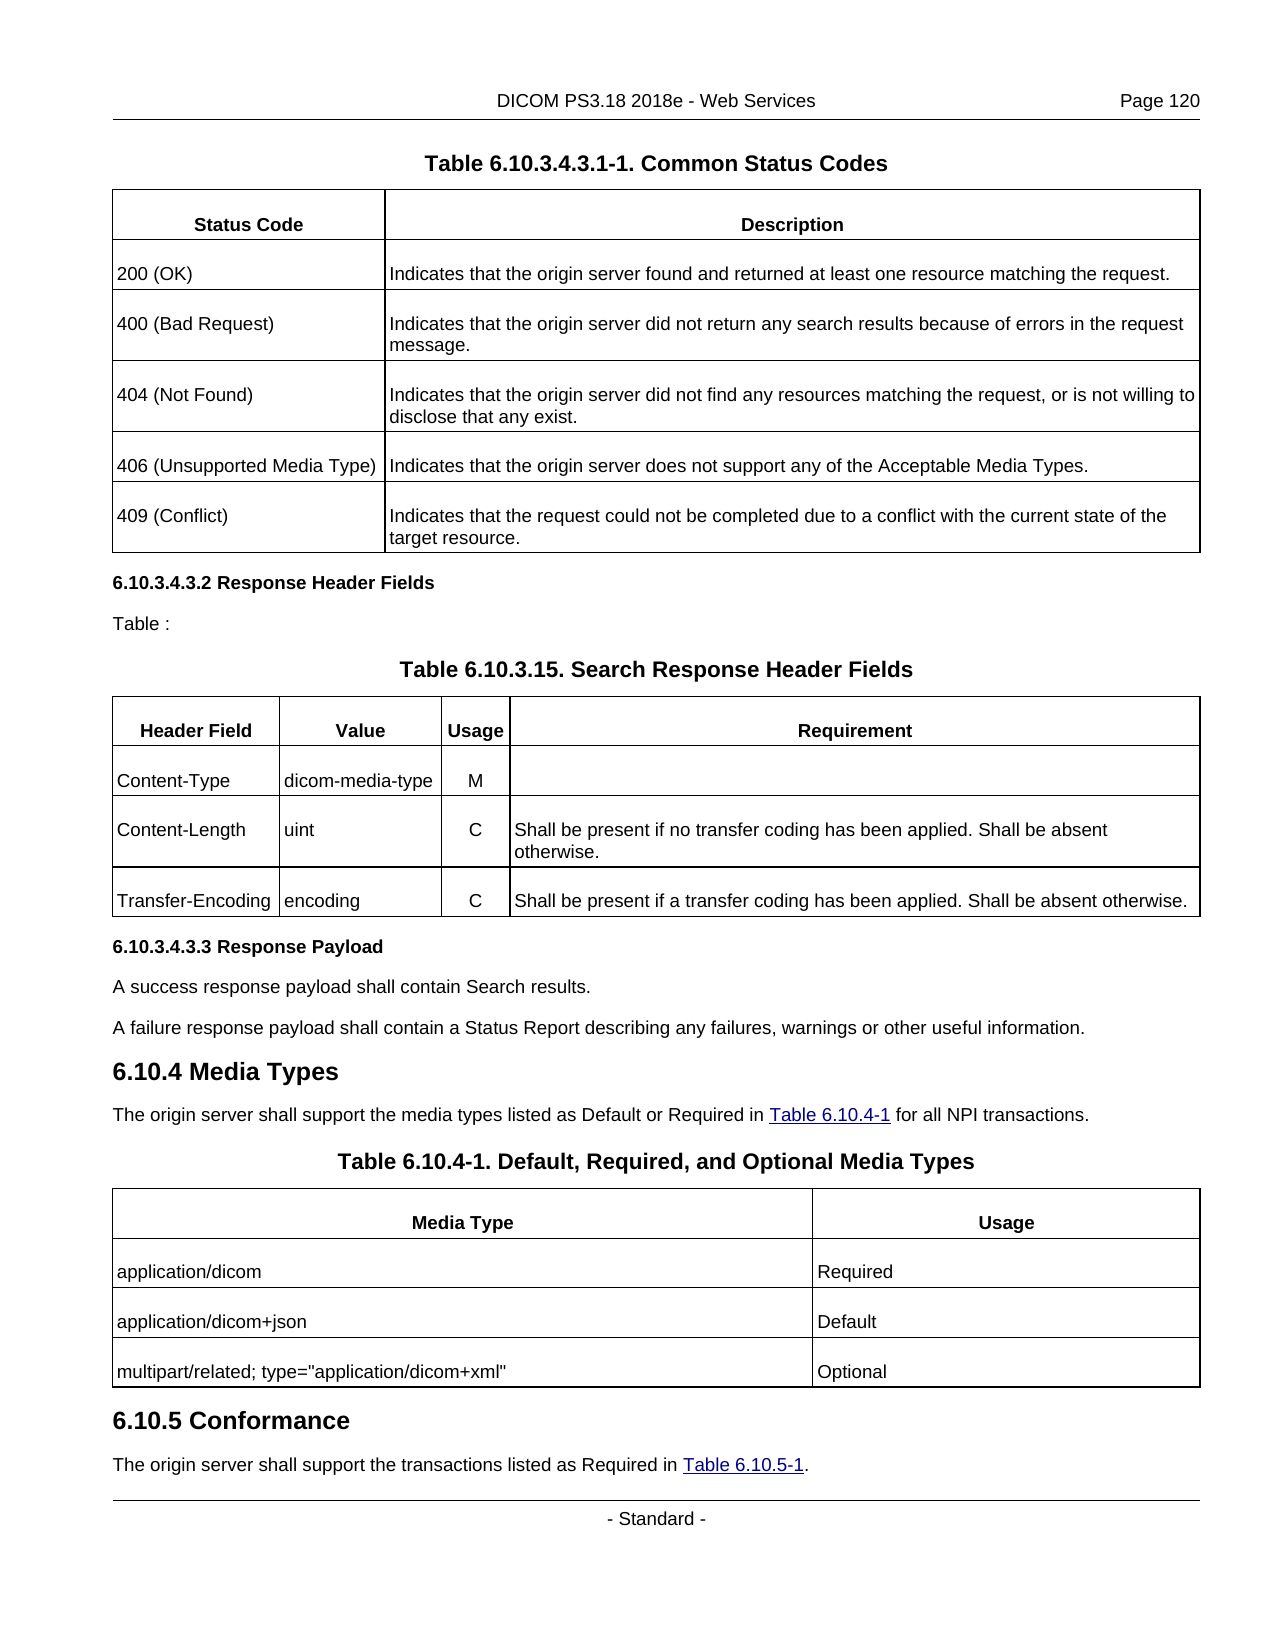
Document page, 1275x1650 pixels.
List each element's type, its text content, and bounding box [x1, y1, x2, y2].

table_cell application/dicom [113, 1239, 812, 1287]
text Table : [112, 612, 1200, 634]
table_cell Content-Length [113, 796, 279, 866]
table_cell Content-Type [113, 746, 279, 795]
text 6.10.5 Conformance [112, 1406, 1200, 1435]
table_header Media Type [113, 1189, 812, 1237]
table_cell 200 (OK) [113, 240, 384, 289]
table_cell Shall be present if a transfer coding has been applied. Shall be absent otherwise. [511, 868, 1199, 916]
table_cell Optional [813, 1338, 1199, 1386]
table_header Value [280, 697, 441, 745]
table_cell Indicates that the origin server does not support any of the Acceptable Media Types. [386, 432, 1199, 481]
table_cell Indicates that the request could not be completed due to a conflict with the current state of the target resource. [386, 482, 1199, 552]
table_header Usage [813, 1189, 1199, 1237]
text A success response payload shall contain Search results. [112, 976, 1200, 998]
text Table 6.10.3.15. Search Response Header Fields [112, 656, 1200, 682]
table_cell Default [813, 1288, 1199, 1337]
text Table 6.10.4-1. Default, Required, and Optional Media Types [112, 1148, 1200, 1174]
text The origin server shall support the transactions listed as Required in Table 6.10.5-1. [112, 1454, 1200, 1475]
table_cell application/dicom+json [113, 1288, 812, 1337]
table_header Status Code [113, 190, 384, 239]
table_cell [511, 746, 1199, 795]
table_header Usage [442, 697, 509, 745]
text 6.10.3.4.3.2 Response Header Fields [112, 572, 1200, 593]
text 6.10.4 Media Types [112, 1057, 1200, 1086]
table_cell Indicates that the origin server did not return any search results because of errors in the request message. [386, 290, 1199, 360]
text A failure response payload shall contain a Status Report describing any failures, warnings or other useful information. [112, 1016, 1200, 1038]
table_header Header Field [113, 697, 279, 745]
table_cell C [442, 796, 509, 866]
table_cell Transfer-Encoding [113, 868, 279, 916]
table_cell uint [280, 796, 441, 866]
table_cell 409 (Conflict) [113, 482, 384, 552]
table_cell 400 (Bad Request) [113, 290, 384, 360]
text Table 6.10.3.4.3.1-1. Common Status Codes [112, 150, 1200, 176]
table_header Description [386, 190, 1199, 239]
table_cell Indicates that the origin server found and returned at least one resource matching the request. [386, 240, 1199, 289]
table_cell 406 (Unsupported Media Type) [113, 432, 384, 481]
table_cell Required [813, 1239, 1199, 1287]
table_cell multipart/related; type="application/dicom+xml" [113, 1338, 812, 1386]
table_cell dicom-media-type [280, 746, 441, 795]
text 6.10.3.4.3.3 Response Payload [112, 936, 1200, 957]
text The origin server shall support the media types listed as Default or Required in Table 6.10.4-1 for all NPI transactions. [112, 1104, 1200, 1126]
table_header Requirement [511, 697, 1199, 745]
table_cell 404 (Not Found) [113, 361, 384, 431]
table_cell Shall be present if no transfer coding has been applied. Shall be absent otherwise. [511, 796, 1199, 866]
table_cell Indicates that the origin server did not find any resources matching the request, or is not willing to disclose that any exist. [386, 361, 1199, 431]
table_cell M [442, 746, 509, 795]
table_cell encoding [280, 868, 441, 916]
table_cell C [442, 868, 509, 916]
